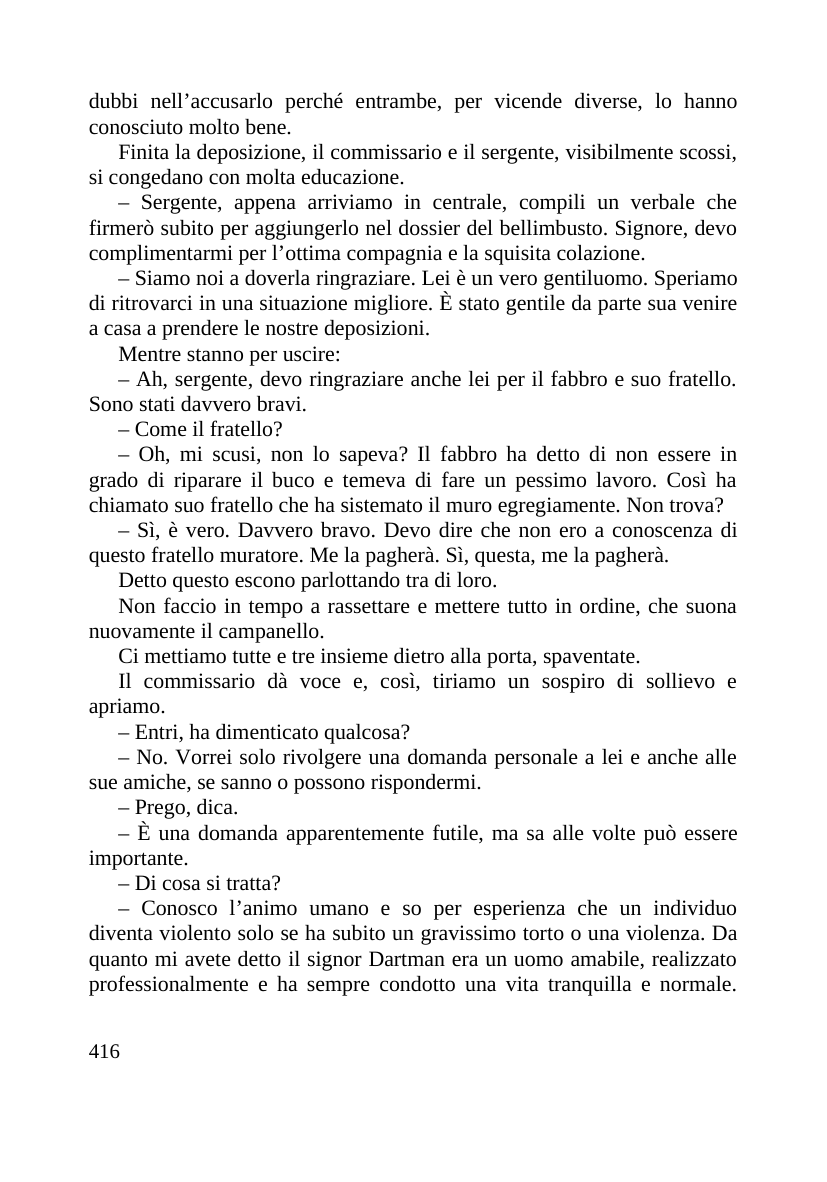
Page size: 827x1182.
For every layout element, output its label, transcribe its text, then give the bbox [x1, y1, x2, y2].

text dubbi nell’accusarlo perché entrambe, per vicende diverse, lo hanno conosciuto molto bene. [88, 88, 738, 139]
text – Sergente, appena arriviamo in centrale, compili un verbale che firmerò subito per aggiungerlo nel dossier del bellimbusto. Signore, devo complimentarmi per l’ottima compagnia e la squisita colazione. [88, 189, 738, 265]
text Ci mettiamo tutte e tre insieme dietro alla porta, spaventate. [88, 643, 738, 668]
text – Prego, dica. [88, 794, 738, 819]
text Mentre stanno per uscire: [88, 341, 738, 366]
text – Come il fratello? [88, 416, 738, 441]
text Detto questo escono parlottando tra di loro. [88, 567, 738, 593]
text – Di cosa si tratta? [88, 870, 738, 895]
text – Sì, è vero. Davvero bravo. Devo dire che non ero a conoscenza di questo fratello muratore. Me la pagherà. Sì, questa, me la pagherà. [88, 517, 738, 567]
text – Entri, ha dimenticato qualcosa? [88, 719, 738, 744]
text – Siamo noi a doverla ringraziare. Lei è un vero gentiluomo. Speriamo di ritrovarci in una situazione migliore. È stato gentile da parte sua venire a casa a prendere le nostre deposizioni. [88, 265, 738, 341]
text Il commissario dà voce e, così, tiriamo un sospiro di sollievo e apriamo. [88, 668, 738, 719]
text Finita la deposizione, il commissario e il sergente, visibilmente scossi, si congedano con molta educazione. [88, 139, 738, 189]
text – No. Vorrei solo rivolgere una domanda personale a lei e anche alle sue amiche, se sanno o possono rispondermi. [88, 744, 738, 794]
text – Ah, sergente, devo ringraziare anche lei per il fabbro e suo fratello. Sono stati davvero bravi. [88, 366, 738, 416]
text – È una domanda apparentemente futile, ma sa alle volte può essere importante. [88, 819, 738, 870]
text – Oh, mi scusi, non lo sapeva? Il fabbro ha detto di non essere in grado di riparare il buco e temeva di fare un pessimo lavoro. Così ha chiamato suo fratello che ha sistemato il muro egregiamente. Non trova? [88, 441, 738, 517]
text Non faccio in tempo a rassettare e mettere tutto in ordine, che suona nuovamente il campanello. [88, 593, 738, 643]
text – Conosco l’animo umano e so per esperienza che un individuo diventa violento solo se ha subito un gravissimo torto o una violenza. Da quanto mi avete detto il signor Dartman era un uomo amabile, realizzato professionalmente e ha sempre condotto una vita tranquilla e normale. [88, 895, 738, 996]
